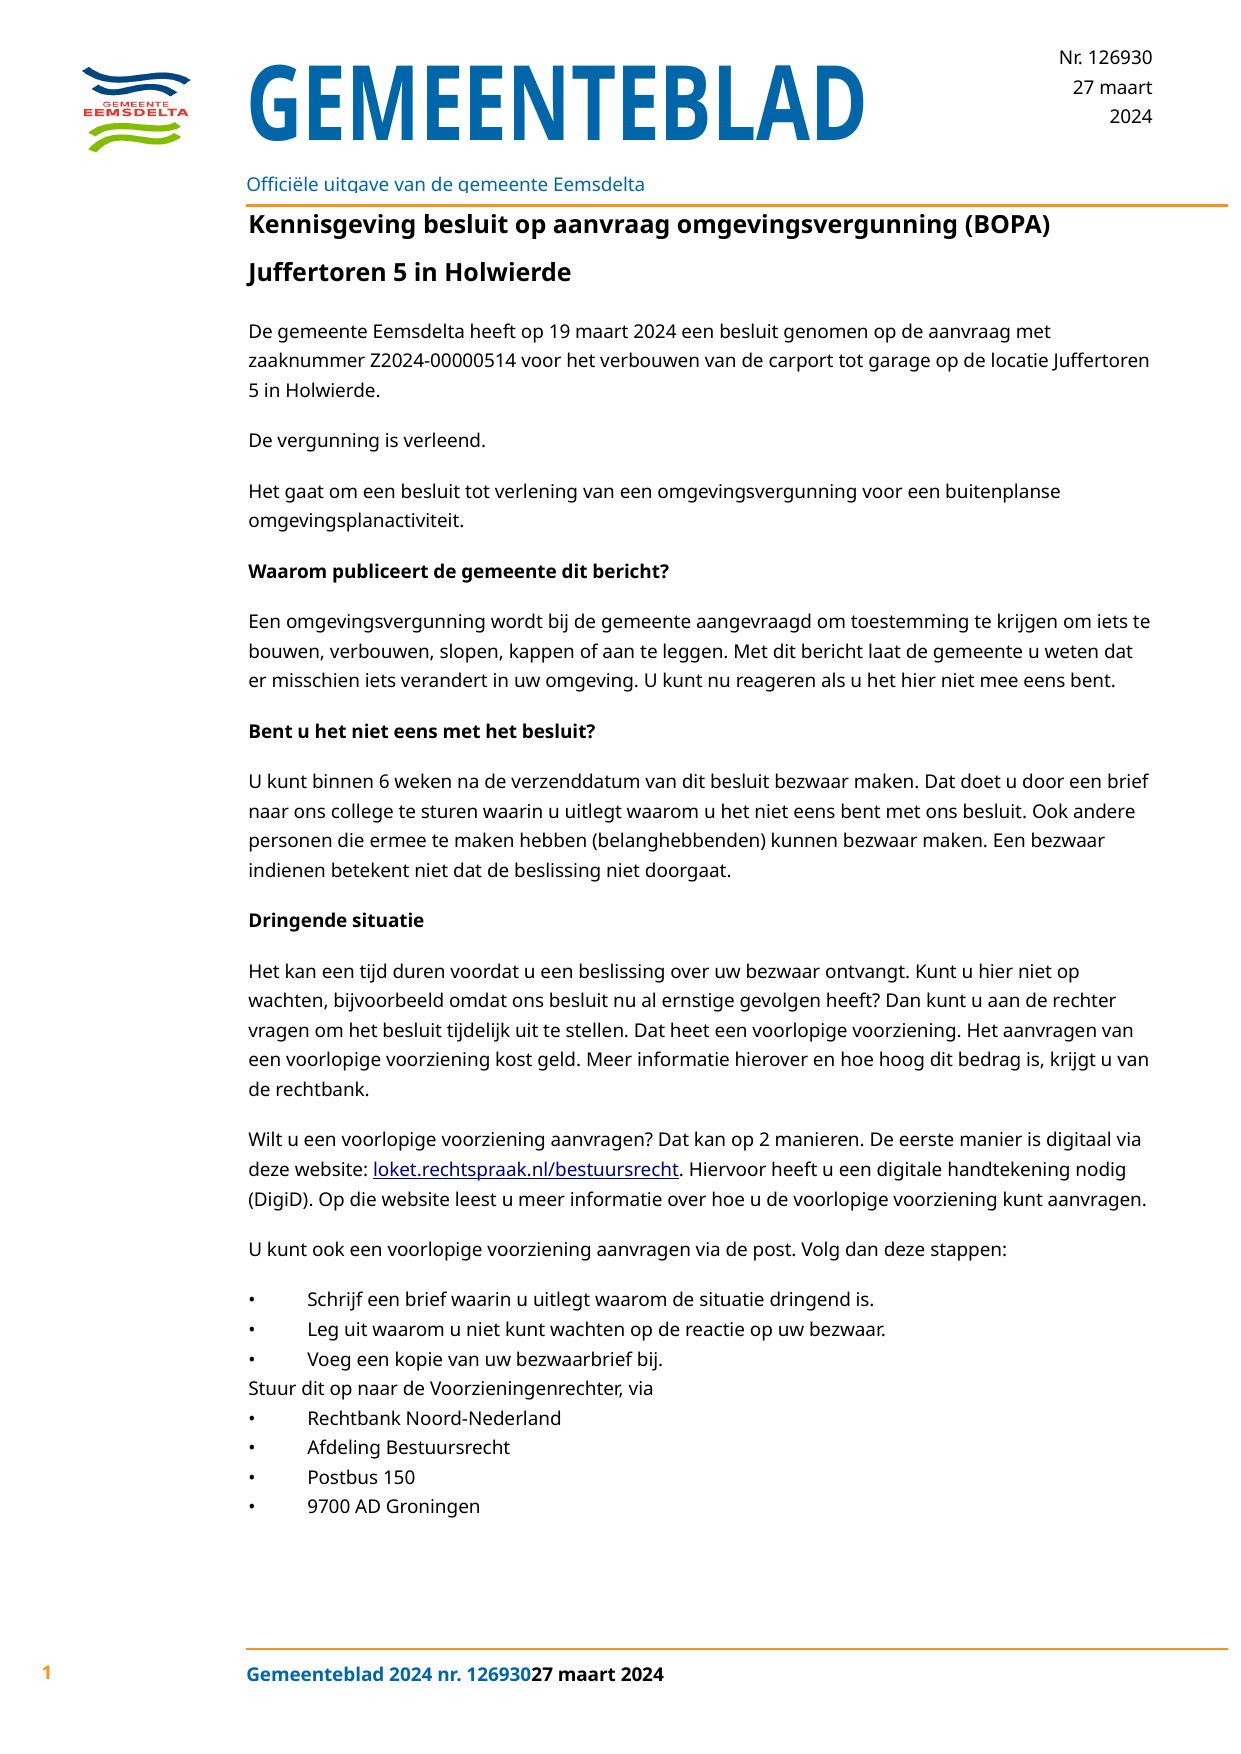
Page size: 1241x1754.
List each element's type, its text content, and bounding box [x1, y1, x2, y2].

list Rechtbank Noord-Nederland [248, 1405, 1152, 1431]
text Dringende situatie [248, 907, 1152, 933]
list Afdeling Bestuursrecht [248, 1434, 1152, 1460]
text Kennisgeving besluit op aanvraag omgevingsvergunning (BOPA) Juffertoren 5 in Holwierde [248, 207, 1152, 288]
text Het kan een tijd duren voordat u een beslissing over uw bezwaar ontvangt. Kunt u hier niet op wachten, bijvoorbeeld omdat ons besluit nu al ernstige gevolgen heeft? Dan kunt u aan de rechter vragen om het besluit tijdelijk uit te stellen. Dat heet een voorlopige voorziening. Het aanvragen van een voorlopige voorziening kost geld. Meer informatie hierover en hoe hoog dit bedrag is, krijgt u van de rechtbank. [248, 958, 1152, 1102]
text De vergunning is verleend. [248, 427, 1152, 453]
list 9700 AD Groningen [248, 1494, 1152, 1519]
text Wilt u een voorlopige voorziening aanvragen? Dat kan op 2 manieren. De eerste manier is digitaal via deze website: loket.rechtspraak.nl/bestuursrecht. Hiervoor heeft u een digitale handtekening nodig (DigiD). Op die website leest u meer informatie over hoe u de voorlopige voorziening kunt aanvragen. [248, 1127, 1152, 1212]
text De gemeente Eemsdelta heeft op 19 maart 2024 een besluit genomen op de aanvraag met zaaknummer Z2024-00000514 voor het verbouwen van de carport tot garage op de locatie Juffertoren 5 in Holwierde. [248, 318, 1152, 403]
text Het gaat om een besluit tot verlening van een omgevingsvergunning voor een buitenplanse omgevingsplanactiviteit. [248, 478, 1152, 533]
text Een omgevingsvergunning wordt bij de gemeente aangevraagd om toestemming te krijgen om iets te bouwen, verbouwen, slopen, kappen of aan te leggen. Met dit bericht laat de gemeente u weten dat er misschien iets verandert in uw omgeving. U kunt nu reageren als u het hier niet mee eens bent. [248, 608, 1152, 693]
list Leg uit waarom u niet kunt wachten op de reactie op uw bezwaar. [248, 1316, 1152, 1342]
list Postbus 150 [248, 1464, 1152, 1490]
list Schrijf een brief waarin u uitlegt waarom de situatie dringend is. [248, 1287, 1152, 1312]
text U kunt binnen 6 weken na de verzenddatum van dit besluit bezwaar maken. Dat doet u door een brief naar ons college te sturen waarin u uitlegt waarom u het niet eens bent met ons besluit. Ook andere personen die ermee te maken hebben (belanghebbenden) kunnen bezwaar maken. Een bezwaar indienen betekent niet dat de beslissing niet doorgaat. [248, 768, 1152, 883]
picture [41, 47, 231, 172]
text Bent u het niet eens met het besluit? [248, 718, 1152, 744]
text Waarom publiceert de gemeente dit bericht? [248, 558, 1152, 584]
list Voeg een kopie van uw bezwaarbrief bij. [248, 1346, 1152, 1372]
text Stuur dit op naar de Voorzieningenrechter, via [248, 1375, 1152, 1401]
text U kunt ook een voorlopige voorziening aanvragen via de post. Volg dan deze stappen: [248, 1236, 1152, 1262]
